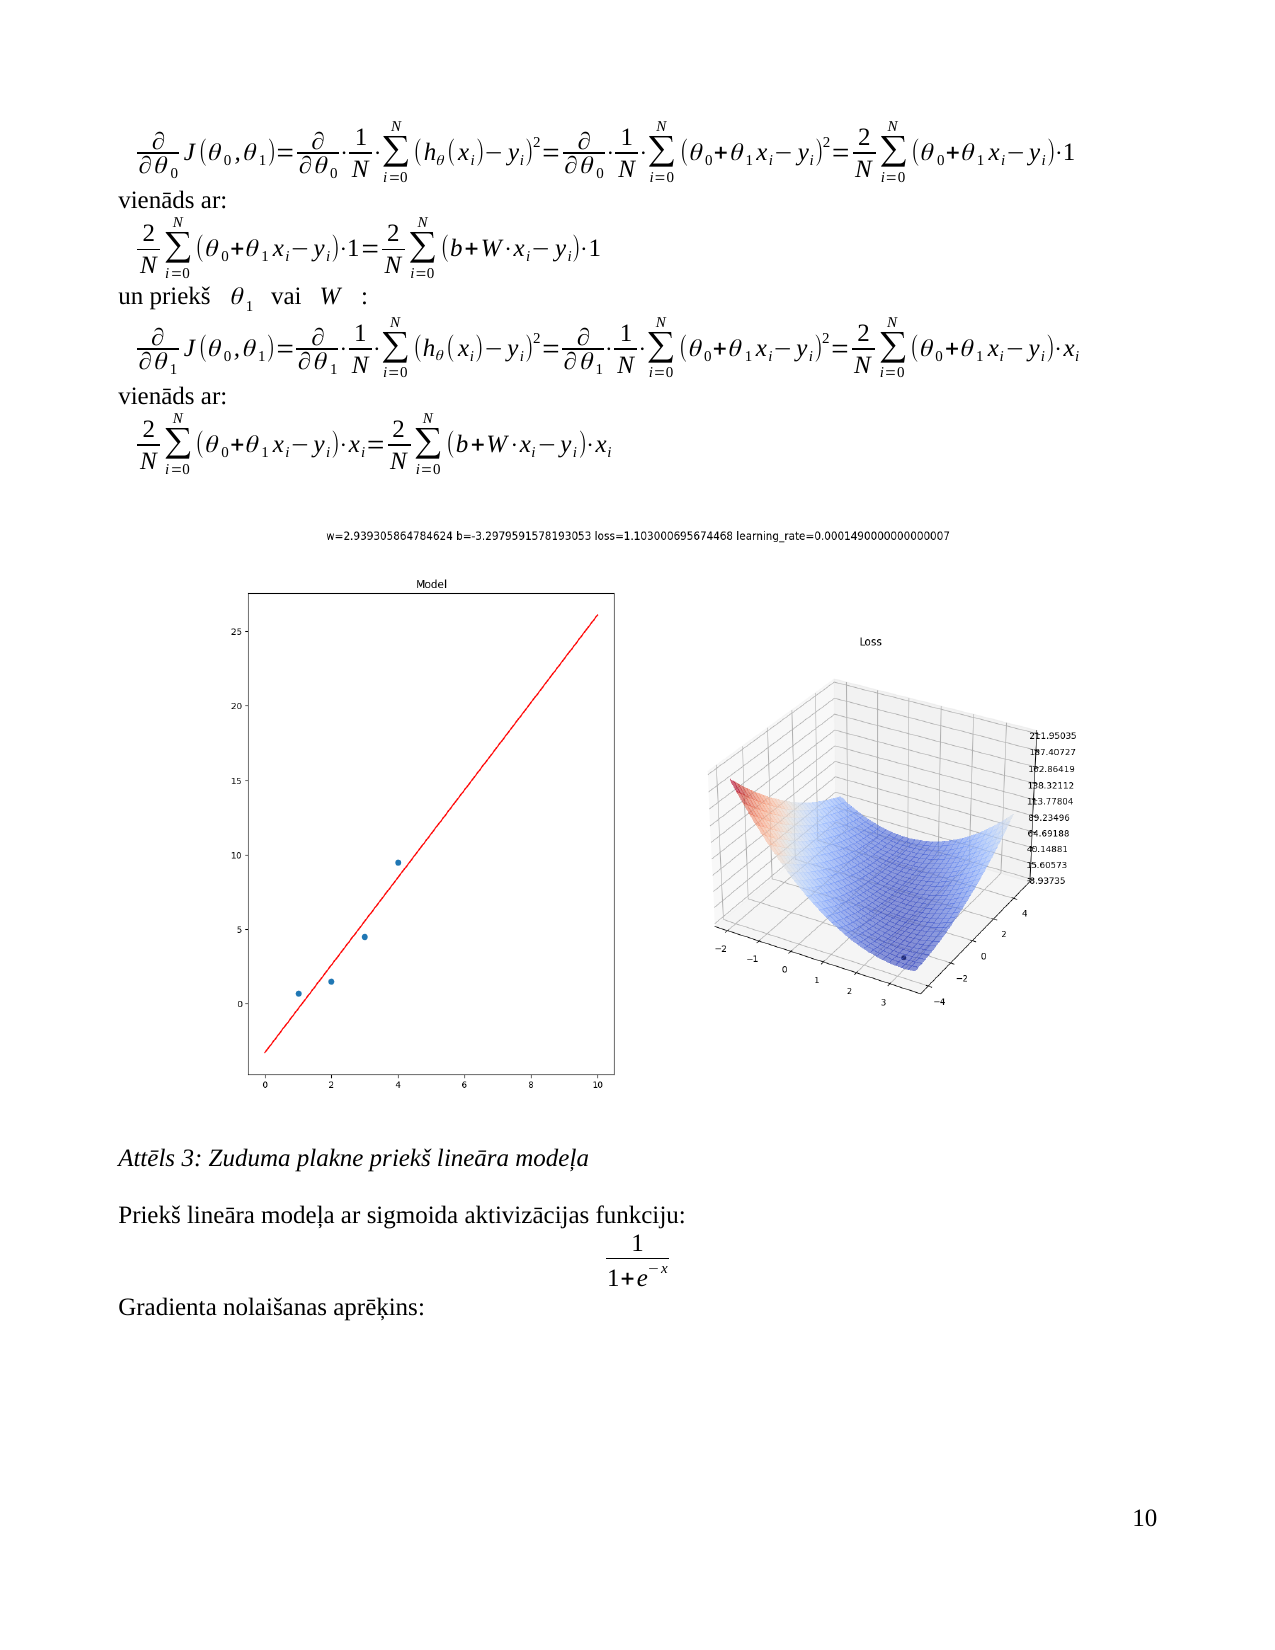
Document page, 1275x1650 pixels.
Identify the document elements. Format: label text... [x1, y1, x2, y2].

text Gradienta nolaišanas aprēķins: [118, 1292, 1157, 1320]
picture [118, 518, 1157, 1143]
text vienāds ar: [118, 185, 1157, 214]
text un priekšvai: [118, 281, 1157, 314]
text Priekš lineāra modeļa ar sigmoida aktivizācijas funkciju: [118, 1200, 1157, 1229]
text vienāds ar: [118, 381, 1157, 410]
text Attēls 3: Zuduma plakne priekš lineāra modeļa [118, 1143, 1157, 1172]
